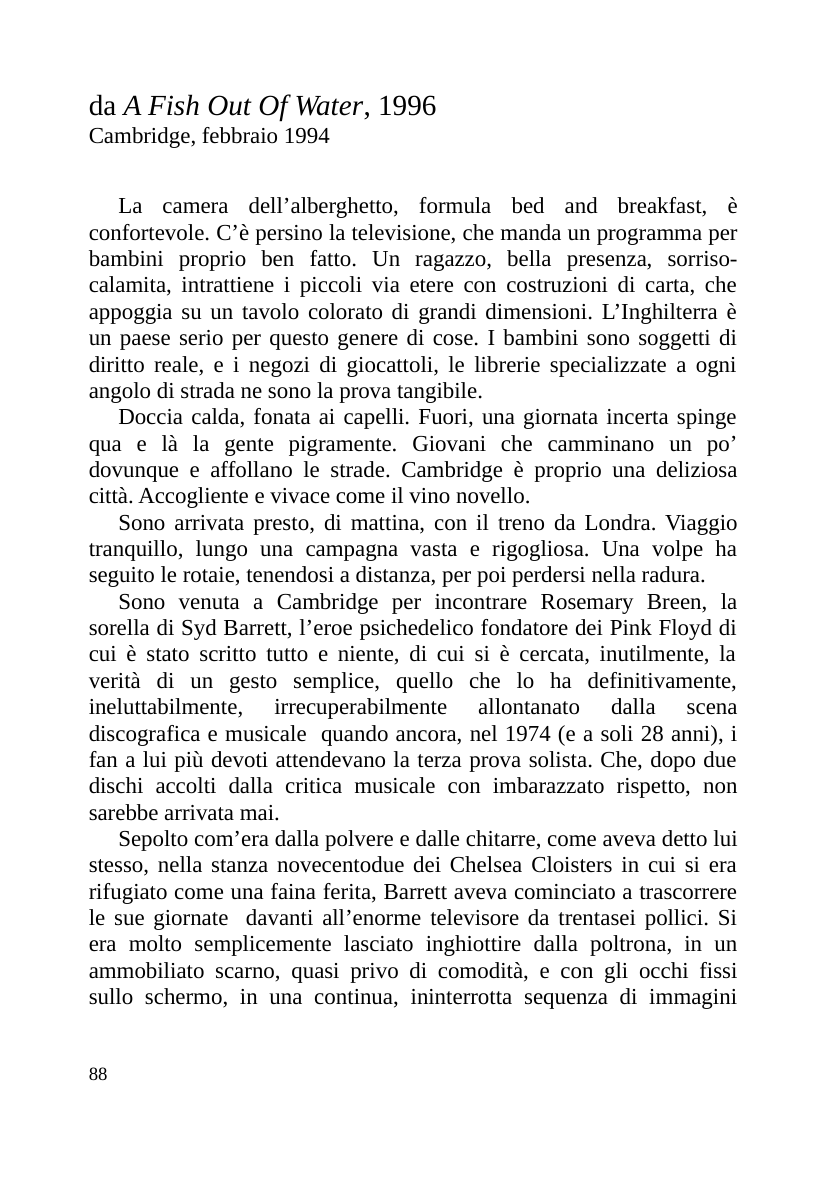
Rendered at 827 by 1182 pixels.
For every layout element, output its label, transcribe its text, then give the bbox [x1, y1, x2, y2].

text Sono arrivata presto, di mattina, con il treno da Londra. Viaggio tranquillo, lungo una campagna vasta e rigogliosa. Una volpe ha seguito le rotaie, tenendosi a distanza, per poi perdersi nella radura. [88, 509, 738, 588]
text La camera dell’alberghetto, formula bed and breakfast, è confortevole. C’è persino la televisione, che manda un programma per bambini proprio ben fatto. Un ragazzo, bella presenza, sorriso-calamita, intrattiene i piccoli via etere con costruzioni di carta, che appoggia su un tavolo colorato di grandi dimensioni. L’Inghilterra è un paese serio per questo genere di cose. I bambini sono soggetti di diritto reale, e i negozi di giocattoli, le librerie specializzate a ogni angolo di strada ne sono la prova tangibile. [88, 192, 738, 403]
text Sepolto com’era dalla polvere e dalle chitarre, come aveva detto lui stesso, nella stanza novecentodue dei Chelsea Cloisters in cui si era rifugiato come una faina ferita, Barrett aveva cominciato a trascorrere le sue giornate davanti all’enorme televisore da trentasei pollici. Si era molto semplicemente lasciato inghiottire dalla poltrona, in un ammobiliato scarno, quasi privo di comodità, e con gli occhi fissi sullo schermo, in una continua, ininterrotta sequenza di immagini [88, 825, 738, 1009]
text Doccia calda, fonata ai capelli. Fuori, una giornata incerta spinge qua e là la gente pigramente. Giovani che camminano un po’ dovunque e affollano le strade. Cambridge è proprio una deliziosa città. Accogliente e vivace come il vino novello. [88, 403, 738, 509]
text Cambridge, febbraio 1994 [88, 122, 738, 148]
text Sono venuta a Cambridge per incontrare Rosemary Breen, la sorella di Syd Barrett, l’eroe psichedelico fondatore dei Pink Floyd di cui è stato scritto tutto e niente, di cui si è cercata, inutilmente, la verità di un gesto semplice, quello che lo ha definitivamente, ineluttabilmente, irrecuperabilmente allontanato dalla scena discografica e musicale quando ancora, nel 1974 (e a soli 28 anni), i fan a lui più devoti attendevano la terza prova solista. Che, dopo due dischi accolti dalla critica musicale con imbarazzato rispetto, non sarebbe arrivata mai. [88, 588, 738, 825]
text da A Fish Out Of Water, 1996 [88, 88, 738, 122]
